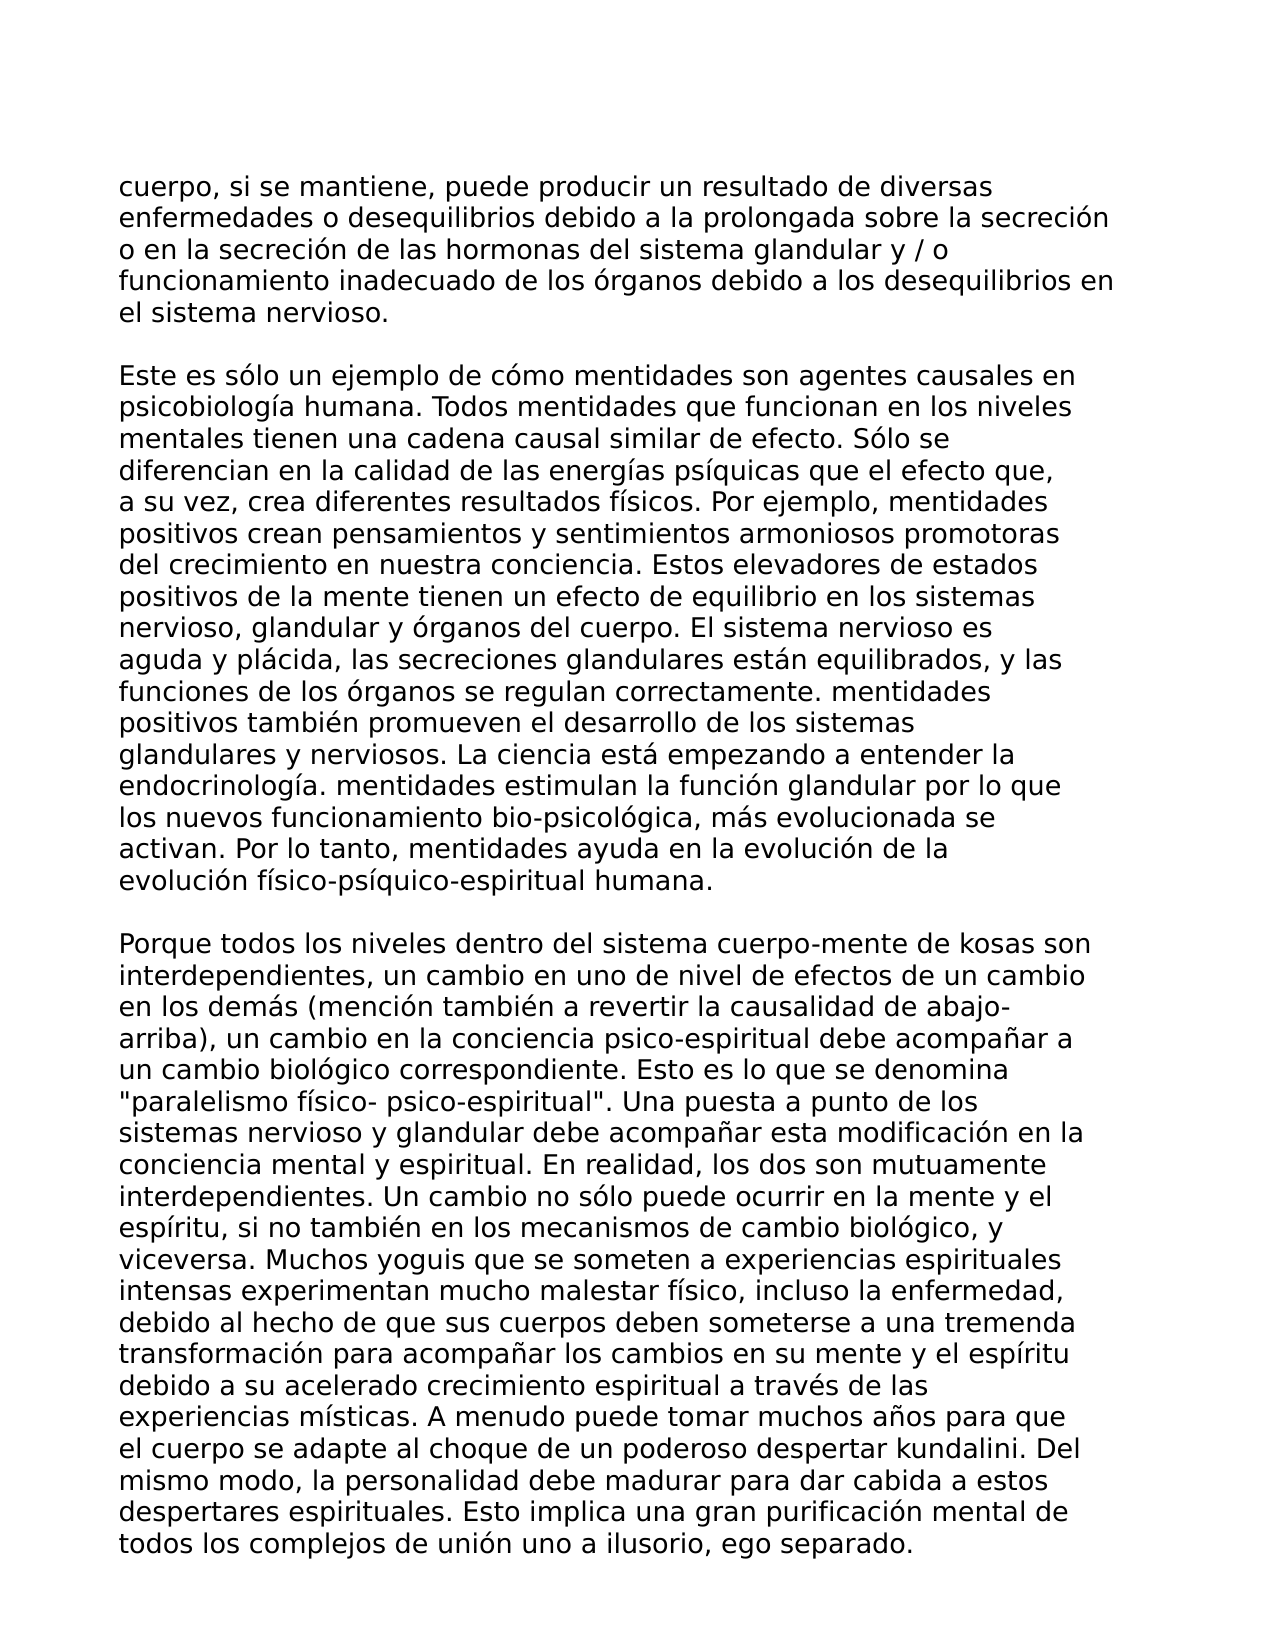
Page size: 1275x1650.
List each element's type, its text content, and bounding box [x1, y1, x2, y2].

text Este es sólo un ejemplo de cómo mentidades son agentes causales en psicobiología humana. Todos mentidades que funcionan en los niveles mentales tienen una cadena causal similar de efecto. Sólo se diferencian en la calidad de las energías psíquicas que el efecto que, a su vez, crea diferentes resultados físicos. Por ejemplo, mentidades positivos crean pensamientos y sentimientos armoniosos promotoras del crecimiento en nuestra conciencia. Estos elevadores de estados positivos de la mente tienen un efecto de equilibrio en los sistemas nervioso, glandular y órganos del cuerpo. El sistema nervioso es aguda y plácida, las secreciones glandulares están equilibrados, y las funciones de los órganos se regulan correctamente. mentidades positivos también promueven el desarrollo de los sistemas glandulares y nerviosos. La ciencia está empezando a entender la endocrinología. mentidades estimulan la función glandular por lo que los nuevos funcionamiento bio-psicológica, más evolucionada se activan. Por lo tanto, mentidades ayuda en la evolución de la evolución físico-psíquico-espiritual humana. [118, 360, 1079, 897]
text cuerpo, si se mantiene, puede producir un resultado de diversas enfermedades o desequilibrios debido a la prolongada sobre la secreción o en la secreción de las hormonas del sistema glandular y / o funcionamiento inadecuado de los órganos debido a los desequilibrios en el sistema nervioso. [118, 171, 1116, 329]
text Porque todos los niveles dentro del sistema cuerpo-mente de kosas son interdependientes, un cambio en uno de nivel de efectos de un cambio en los demás (mención también a revertir la causalidad de abajo-arriba), un cambio en la conciencia psico-espiritual debe acompañar a un cambio biológico correspondiente. Esto es lo que se denomina "paralelismo físico- psico-espiritual". Una puesta a punto de los sistemas nervioso y glandular debe acompañar esta modificación en la conciencia mental y espiritual. En realidad, los dos son mutuamente interdependientes. Un cambio no sólo puede ocurrir en la mente y el espíritu, si no también en los mecanismos de cambio biológico, y viceversa. Muchos yoguis que se someten a experiencias espirituales intensas experimentan mucho malestar físico, incluso la enfermedad, debido al hecho de que sus cuerpos deben someterse a una tremenda transformación para acompañar los cambios en su mente y el espíritu debido a su acelerado crecimiento espiritual a través de las experiencias místicas. A menudo puede tomar muchos años para que el cuerpo se adapte al choque de un poderoso despertar kundalini. Del mismo modo, la personalidad debe madurar para dar cabida a estos despertares espirituales. Esto implica una gran purificación mental de todos los complejos de unión uno a ilusorio, ego separado. [118, 928, 1096, 1559]
